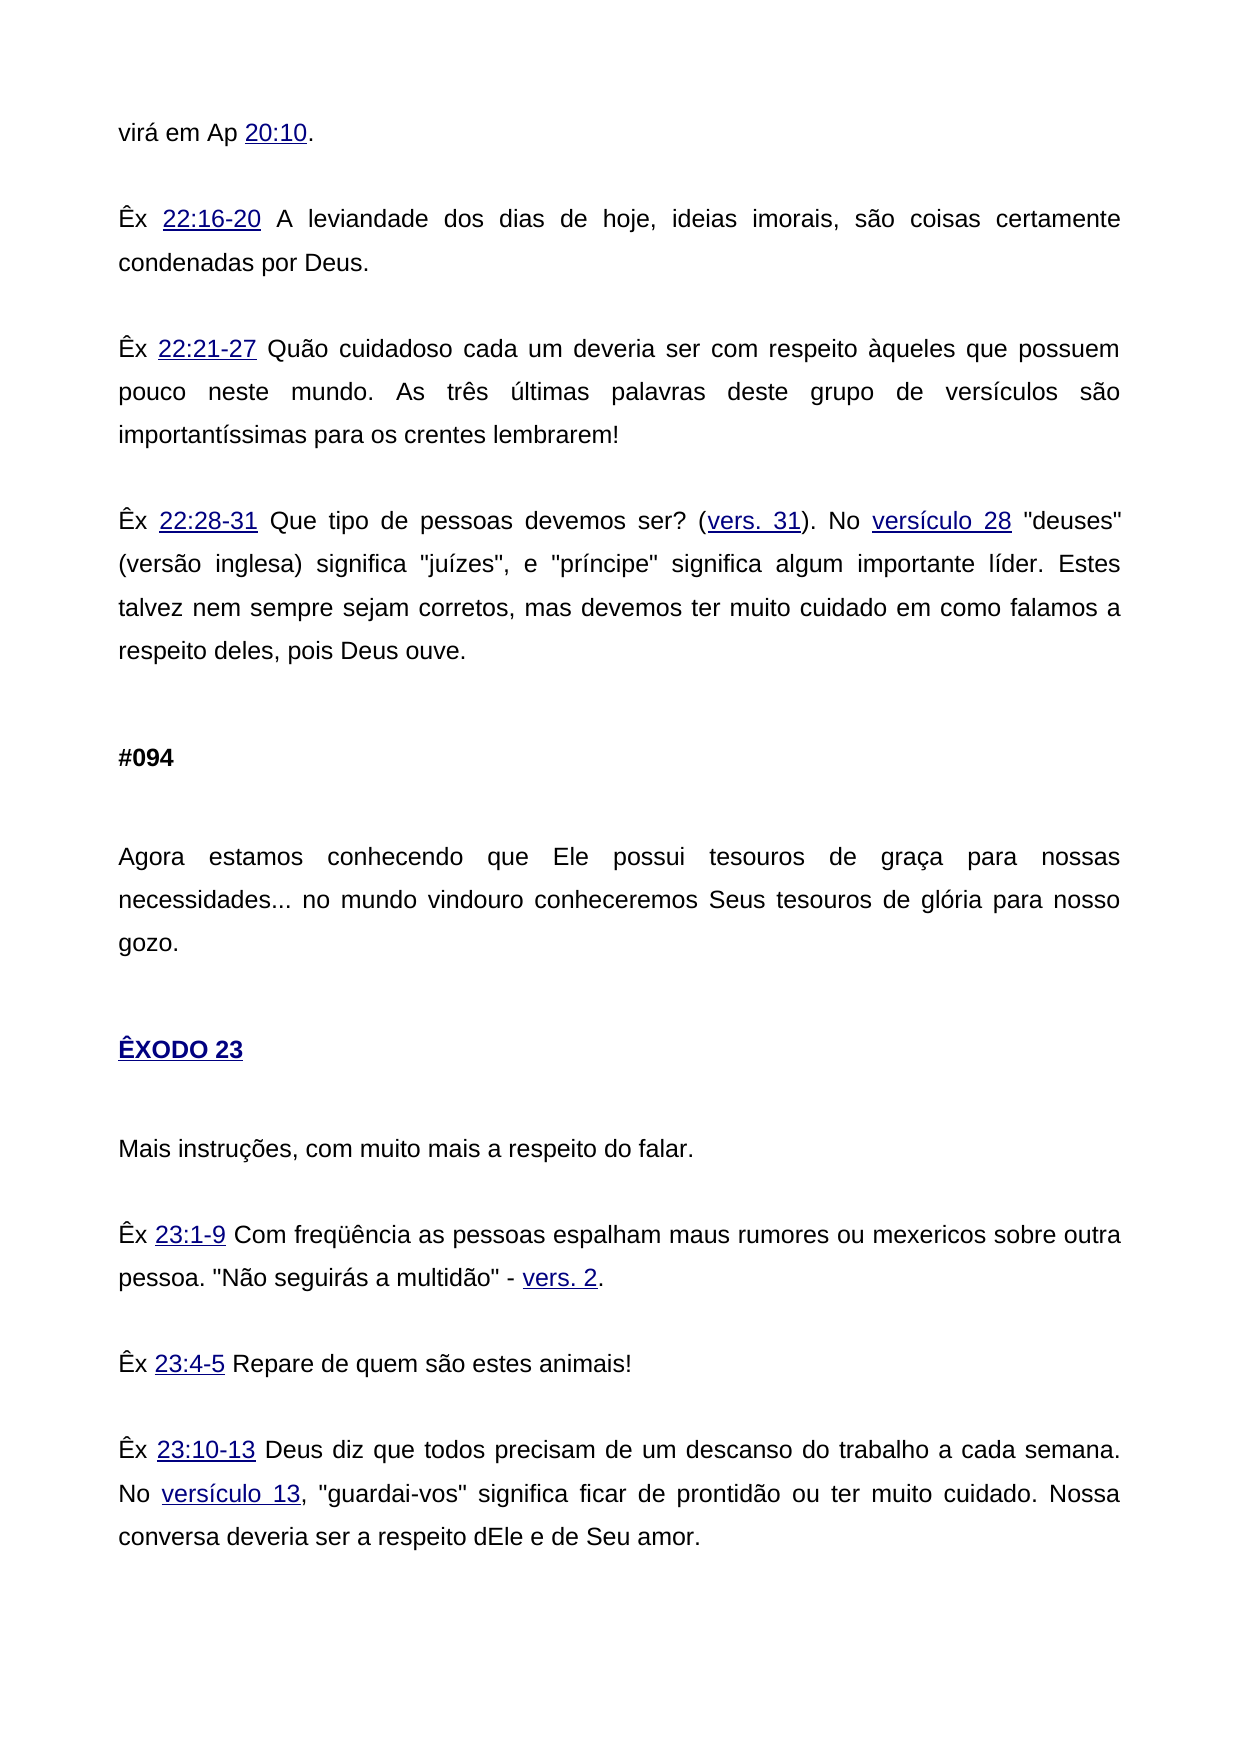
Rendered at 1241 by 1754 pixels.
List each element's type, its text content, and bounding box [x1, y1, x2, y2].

subtitle ÊXODO 23 [118, 1035, 1122, 1063]
text virá em Ap 20:10. [118, 118, 1122, 147]
text Êx 22:28-31 Que tipo de pessoas devemos ser? (vers. 31). No versículo 28 "deuses" (versão inglesa) significa "juízes", e "príncipe" significa algum importante líder. Estes talvez nem sempre sejam corretos, mas devemos ter muito cuidado em como falamos a respeito deles, pois Deus ouve. [118, 506, 1122, 664]
text Êx 23:10-13 Deus diz que todos precisam de um descanso do trabalho a cada semana. No versículo 13, "guardai-vos" significa ficar de prontidão ou ter muito cuidado. Nossa conversa deveria ser a respeito dEle e de Seu amor. [118, 1435, 1122, 1550]
text Êx 23:1-9 Com freqüência as pessoas espalham maus rumores ou mexericos sobre outra pessoa. "Não seguirás a multidão" - vers. 2. [118, 1220, 1122, 1292]
subtitle #094 [118, 743, 1122, 771]
text Agora estamos conhecendo que Ele possui tesouros de graça para nossas necessidades... no mundo vindouro conheceremos Seus tesouros de glória para nosso gozo. [118, 841, 1122, 956]
text Êx 22:16-20 A leviandade dos dias de hoje, ideias imorais, são coisas certamente condenadas por Deus. [118, 204, 1122, 276]
text Êx 22:21-27 Quão cuidadoso cada um deveria ser com respeito àqueles que possuem pouco neste mundo. As três últimas palavras deste grupo de versículos são importantíssimas para os crentes lembrarem! [118, 334, 1122, 449]
text Êx 23:4-5 Repare de quem são estes animais! [118, 1349, 1122, 1378]
text Mais instruções, com muito mais a respeito do falar. [118, 1133, 1122, 1162]
